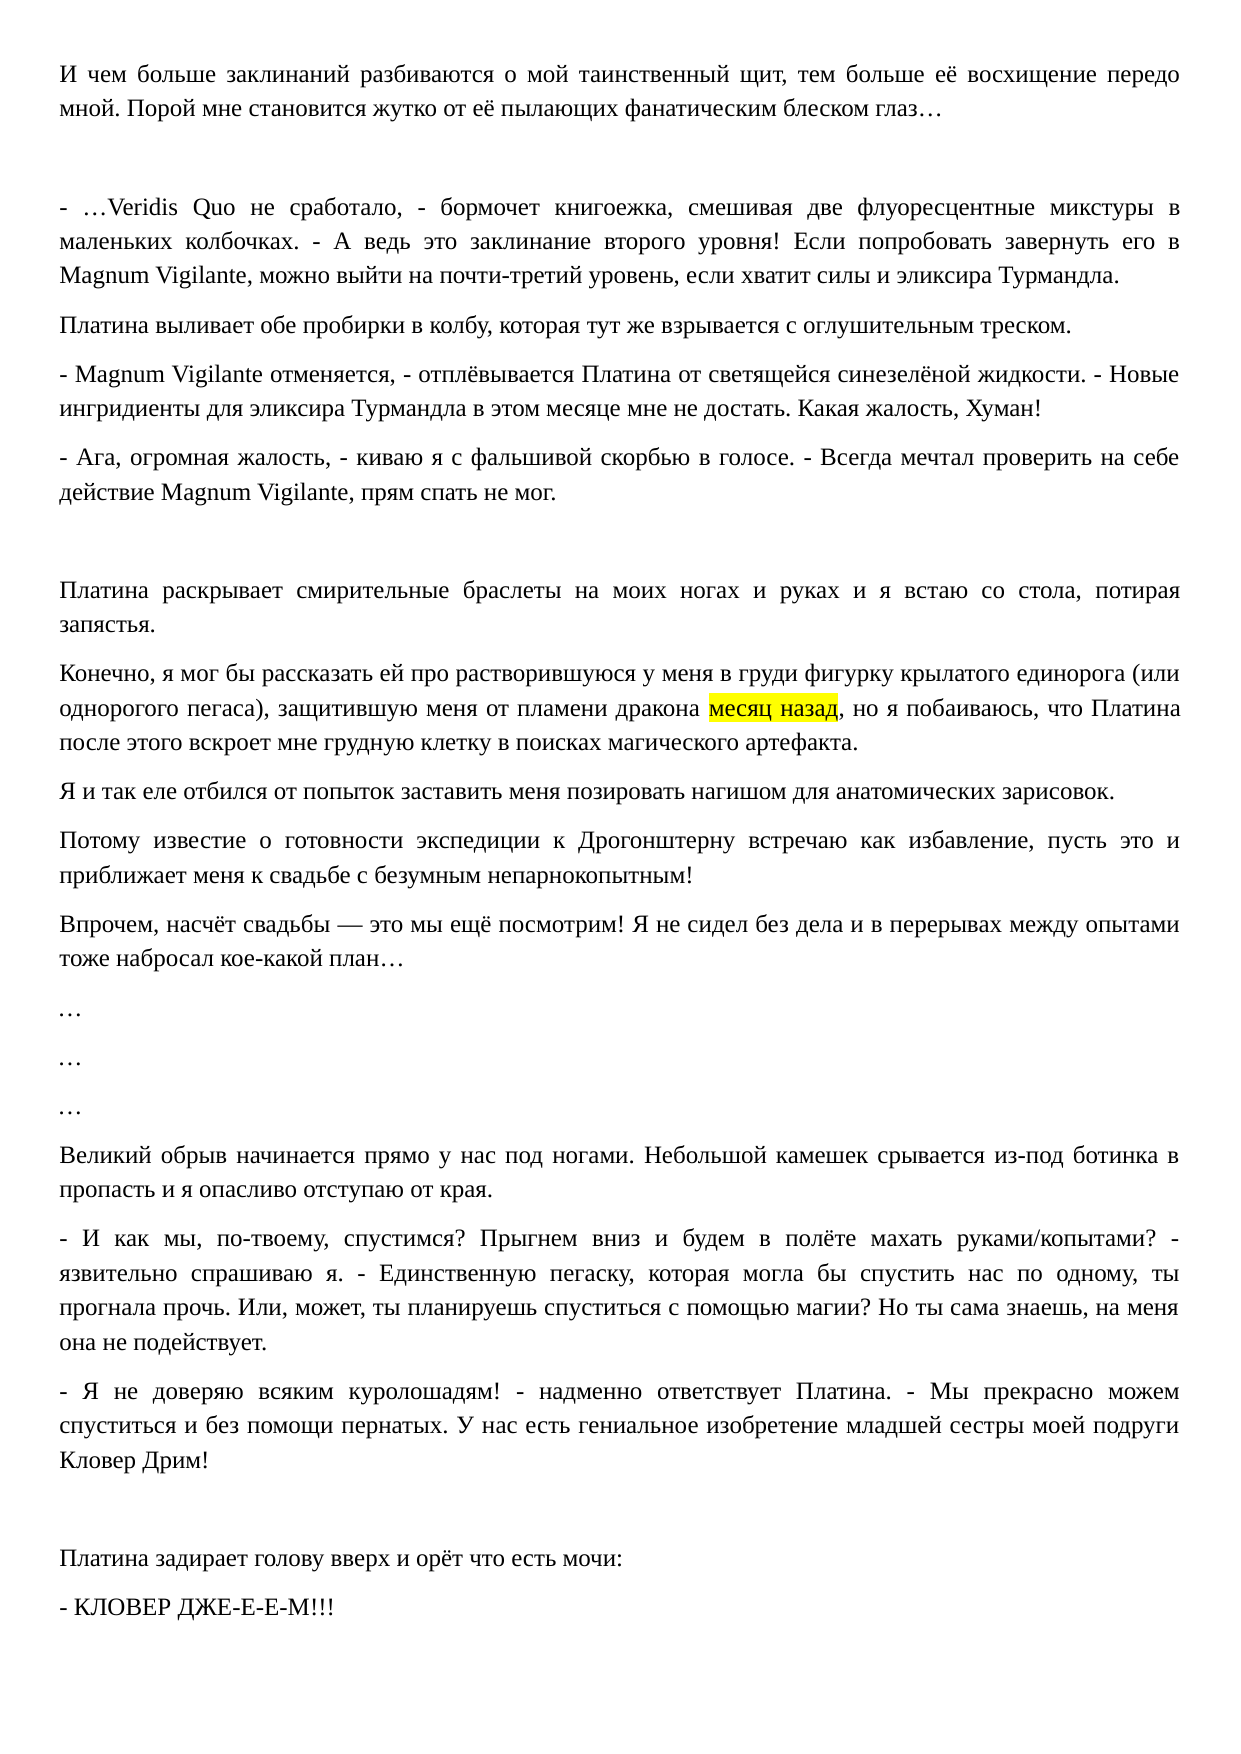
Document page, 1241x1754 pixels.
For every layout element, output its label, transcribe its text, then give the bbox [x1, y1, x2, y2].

text И чем больше заклинаний разбиваются о мой таинственный щит, тем больше её восхищение передо мной. Порой мне становится жутко от её пылающих фанатическим блеском глаз… [59, 59, 1181, 122]
text Платина выливает обе пробирки в колбу, которая тут же взрывается с оглушительным треском. [59, 310, 1181, 338]
text … [59, 1091, 1181, 1119]
text Великий обрыв начинается прямо у нас под ногами. Небольшой камешек срывается из-под ботинка в пропасть и я опасливо отступаю от края. [59, 1140, 1181, 1203]
text - И как мы, по-твоему, спустимся? Прыгнем вниз и будем в полёте махать руками/копытами? - язвительно спрашиваю я. - Единственную пегаску, которая могла бы спустить нас по одному, ты прогнала прочь. Или, может, ты планируешь спуститься с помощью магии? Но ты сама знаешь, на меня она не подействует. [59, 1223, 1181, 1356]
text Впрочем, насчёт свадьбы — это мы ещё посмотрим! Я не сидел без дела и в перерывах между опытами тоже набросал кое-какой план… [59, 909, 1181, 972]
text Конечно, я мог бы рассказать ей про растворившуюся у меня в груди фигурку крылатого единорога (или однорогого пегаса), защитившую меня от пламени дракона месяц назад, но я побаиваюсь, что Платина после этого вскроет мне грудную клетку в поисках магического артефакта. [59, 658, 1181, 756]
text - Ага, огромная жалость, - киваю я с фальшивой скорбью в голосе. - Всегда мечтал проверить на себе действие Magnum Vigilante, прям спать не мог. [59, 442, 1181, 506]
text - Я не доверяю всяким куролошадям! - надменно ответствует Платина. - Мы прекрасно можем спуститься и без помощи пернатых. У нас есть гениальное изобретение младшей сестры моей подруги Кловер Дрим! [59, 1376, 1181, 1473]
text Платина задирает голову вверх и орёт что есть мочи: [59, 1543, 1181, 1572]
text - Magnum Vigilante отменяется, - отплёвывается Платина от светящейся синезелёной жидкости. - Новые ингридиенты для эликсира Турмандла в этом месяце мне не достать. Какая жалость, Хуман! [59, 359, 1181, 422]
text … [59, 993, 1181, 1021]
text … [59, 1042, 1181, 1070]
text Потому известие о готовности экспедиции к Дрогонштерну встречаю как избавление, пусть это и приближает меня к свадьбе с безумным непарнокопытным! [59, 826, 1181, 889]
text Я и так еле отбился от попыток заставить меня позировать нагишом для анатомических зарисовок. [59, 776, 1181, 805]
text - КЛОВЕР ДЖЕ-Е-Е-М!!! [59, 1592, 1181, 1621]
text - …Veridis Quo не сработало, - бормочет книгоежка, смешивая две флуоресцентные микстуры в маленьких колбочках. - А ведь это заклинание второго уровня! Если попробовать завернуть его в Magnum Vigilante, можно выйти на почти-третий уровень, если хватит силы и эликсира Турмандла. [59, 192, 1181, 289]
text Платина раскрывает смирительные браслеты на моих ногах и руках и я встаю со стола, потирая запястья. [59, 575, 1181, 638]
